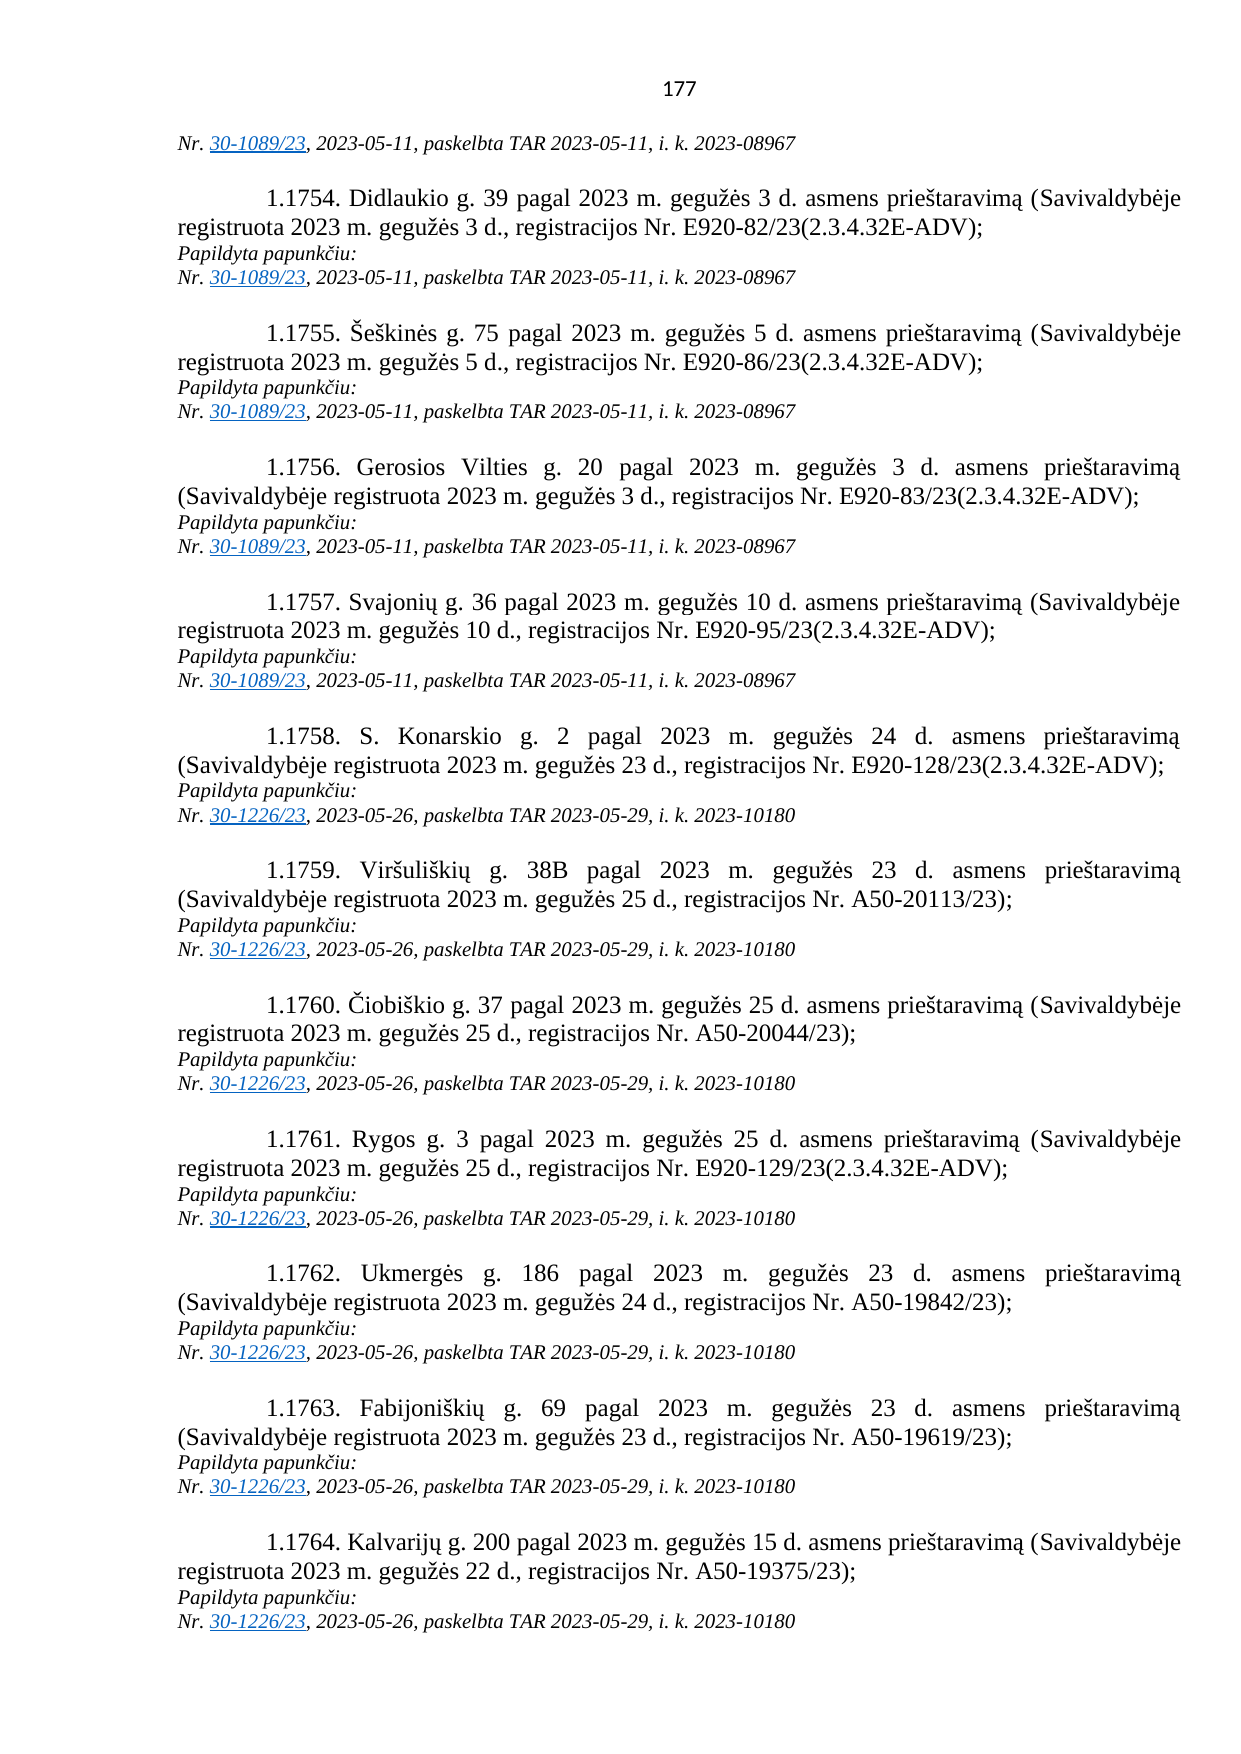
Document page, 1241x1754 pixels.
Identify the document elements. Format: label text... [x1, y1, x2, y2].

text Papildyta papunkčiu: [177, 241, 1181, 265]
text Papildyta papunkčiu: [177, 375, 1181, 399]
text 1.1760. Čiobiškio g. 37 pagal 2023 m. gegužės 25 d. asmens prieštaravimą (Savivaldybėje registruota 2023 m. gegužės 25 d., registracijos Nr. A50-20044/23); [177, 990, 1181, 1047]
text 1.1764. Kalvarijų g. 200 pagal 2023 m. gegužės 15 d. asmens prieštaravimą (Savivaldybėje registruota 2023 m. gegužės 22 d., registracijos Nr. A50-19375/23); [177, 1527, 1181, 1585]
text 1.1763. Fabijoniškių g. 69 pagal 2023 m. gegužės 23 d. asmens prieštaravimą (Savivaldybėje registruota 2023 m. gegužės 23 d., registracijos Nr. A50-19619/23); [177, 1393, 1181, 1450]
text 1.1755. Šeškinės g. 75 pagal 2023 m. gegužės 5 d. asmens prieštaravimą (Savivaldybėje registruota 2023 m. gegužės 5 d., registracijos Nr. E920-86/23(2.3.4.32E-ADV); [177, 318, 1181, 375]
text Papildyta papunkčiu: [177, 510, 1181, 534]
text Papildyta papunkčiu: [177, 1585, 1181, 1609]
text Nr. 30-1089/23, 2023-05-11, paskelbta TAR 2023-05-11, i. k. 2023-08967 [177, 399, 1181, 423]
text Nr. 30-1089/23, 2023-05-11, paskelbta TAR 2023-05-11, i. k. 2023-08967 [177, 265, 1181, 289]
text Papildyta papunkčiu: [177, 778, 1181, 802]
text Papildyta papunkčiu: [177, 1450, 1181, 1474]
text Papildyta papunkčiu: [177, 1182, 1181, 1206]
text Nr. 30-1226/23, 2023-05-26, paskelbta TAR 2023-05-29, i. k. 2023-10180 [177, 802, 1181, 827]
text Papildyta papunkčiu: [177, 913, 1181, 937]
text 1.1762. Ukmergės g. 186 pagal 2023 m. gegužės 23 d. asmens prieštaravimą (Savivaldybėje registruota 2023 m. gegužės 24 d., registracijos Nr. A50-19842/23); [177, 1258, 1181, 1316]
text Nr. 30-1089/23, 2023-05-11, paskelbta TAR 2023-05-11, i. k. 2023-08967 [177, 131, 1181, 155]
text Nr. 30-1226/23, 2023-05-26, paskelbta TAR 2023-05-29, i. k. 2023-10180 [177, 937, 1181, 961]
text 1.1759. Viršuliškių g. 38B pagal 2023 m. gegužės 23 d. asmens prieštaravimą (Savivaldybėje registruota 2023 m. gegužės 25 d., registracijos Nr. A50-20113/23); [177, 855, 1181, 913]
text 1.1756. Gerosios Vilties g. 20 pagal 2023 m. gegužės 3 d. asmens prieštaravimą (Savivaldybėje registruota 2023 m. gegužės 3 d., registracijos Nr. E920-83/23(2.3.4.32E-ADV); [177, 452, 1181, 510]
text Nr. 30-1226/23, 2023-05-26, paskelbta TAR 2023-05-29, i. k. 2023-10180 [177, 1474, 1181, 1498]
text Papildyta papunkčiu: [177, 1047, 1181, 1071]
text 1.1754. Didlaukio g. 39 pagal 2023 m. gegužės 3 d. asmens prieštaravimą (Savivaldybėje registruota 2023 m. gegužės 3 d., registracijos Nr. E920-82/23(2.3.4.32E-ADV); [177, 183, 1181, 241]
text Nr. 30-1226/23, 2023-05-26, paskelbta TAR 2023-05-29, i. k. 2023-10180 [177, 1609, 1181, 1633]
text Nr. 30-1226/23, 2023-05-26, paskelbta TAR 2023-05-29, i. k. 2023-10180 [177, 1071, 1181, 1095]
text Nr. 30-1226/23, 2023-05-26, paskelbta TAR 2023-05-29, i. k. 2023-10180 [177, 1206, 1181, 1230]
text Nr. 30-1226/23, 2023-05-26, paskelbta TAR 2023-05-29, i. k. 2023-10180 [177, 1340, 1181, 1364]
text Papildyta papunkčiu: [177, 644, 1181, 668]
text 1.1758. S. Konarskio g. 2 pagal 2023 m. gegužės 24 d. asmens prieštaravimą (Savivaldybėje registruota 2023 m. gegužės 23 d., registracijos Nr. E920-128/23(2.3.4.32E-ADV); [177, 721, 1181, 778]
text 1.1761. Rygos g. 3 pagal 2023 m. gegužės 25 d. asmens prieštaravimą (Savivaldybėje registruota 2023 m. gegužės 25 d., registracijos Nr. E920-129/23(2.3.4.32E-ADV); [177, 1124, 1181, 1182]
text Nr. 30-1089/23, 2023-05-11, paskelbta TAR 2023-05-11, i. k. 2023-08967 [177, 534, 1181, 558]
text Nr. 30-1089/23, 2023-05-11, paskelbta TAR 2023-05-11, i. k. 2023-08967 [177, 668, 1181, 692]
text Papildyta papunkčiu: [177, 1316, 1181, 1340]
text 1.1757. Svajonių g. 36 pagal 2023 m. gegužės 10 d. asmens prieštaravimą (Savivaldybėje registruota 2023 m. gegužės 10 d., registracijos Nr. E920-95/23(2.3.4.32E-ADV); [177, 587, 1181, 644]
